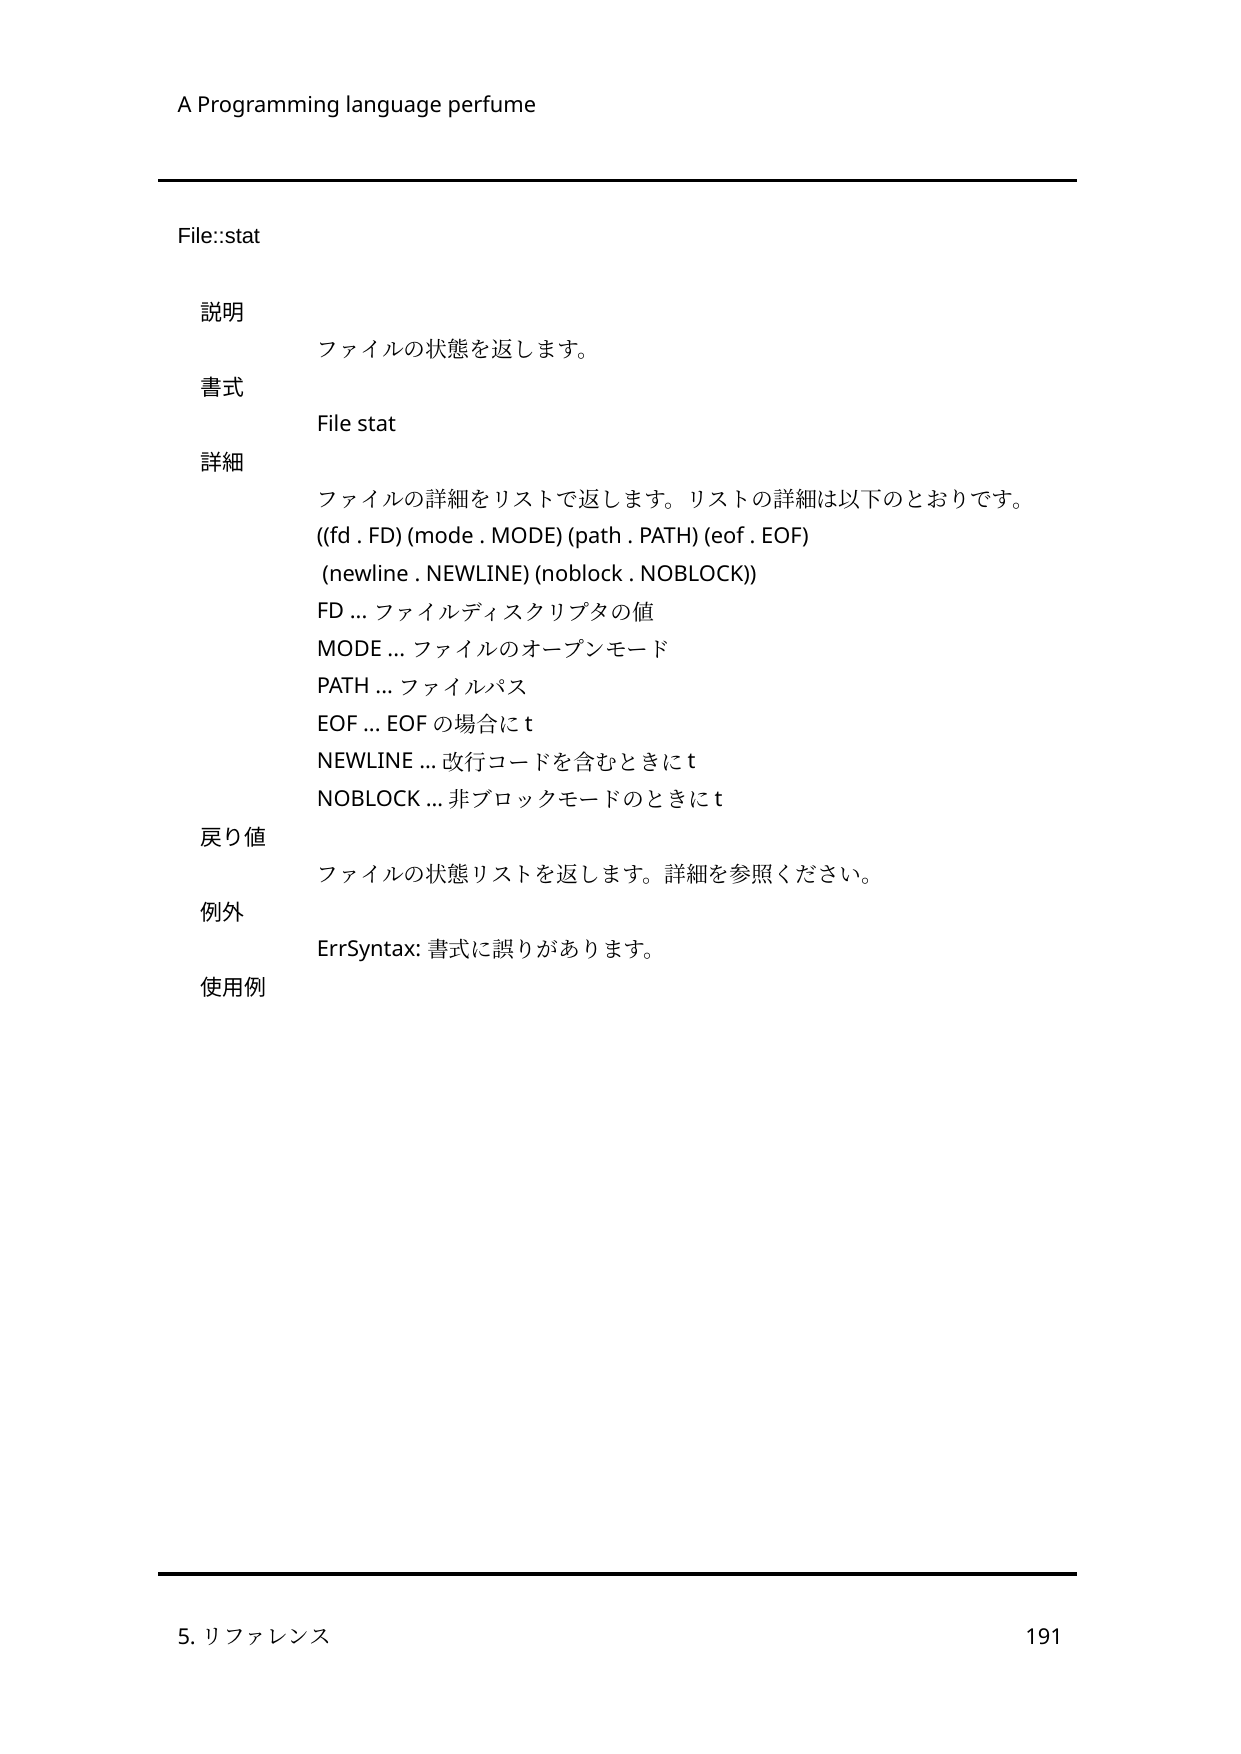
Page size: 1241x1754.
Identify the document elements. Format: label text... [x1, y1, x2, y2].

table_cell 使用例 [200, 967, 317, 1042]
table_header 説明 [200, 292, 317, 367]
table_cell 戻り値 [200, 817, 317, 892]
table_cell 書式 [200, 367, 317, 442]
table_header ファイルの状態を返します。 [317, 292, 1063, 367]
subtitle File::stat [177, 217, 1063, 254]
table_cell File stat [317, 367, 1063, 442]
table_cell ファイルの状態リストを返します。詳細を参照ください。 [317, 817, 1063, 892]
table_cell ErrSyntax: 書式に誤りがあります。 [317, 892, 1063, 967]
table_cell [317, 967, 1063, 1042]
table_cell ファイルの詳細をリストで返します。リストの詳細は以下のとおりです。 ((fd . FD) (mode . MODE) (path . PATH) (eof . EOF) (newline . NEWLINE) (noblock . NOBLOCK)) FD ... ファイルディスクリプタの値 MODE ... ファイルのオープンモード PATH ... ファイルパス EOF ... EOF の場合にt NEWLINE … 改行コードを含むときにt NOBLOCK … 非ブロックモードのときにt [317, 442, 1063, 817]
table_cell 詳細 [200, 442, 317, 817]
table_cell 例外 [200, 892, 317, 967]
